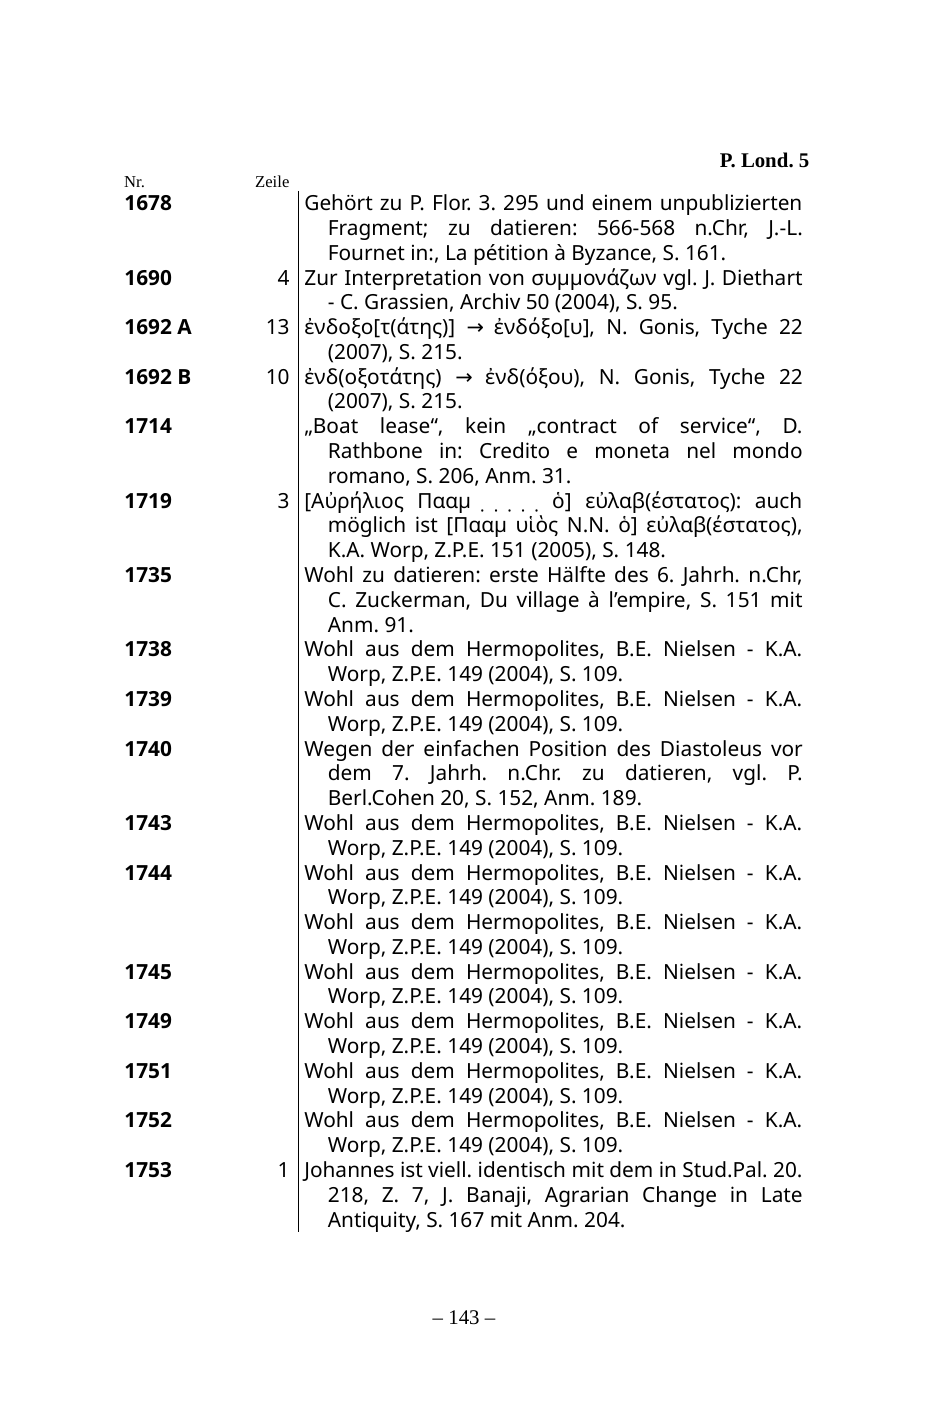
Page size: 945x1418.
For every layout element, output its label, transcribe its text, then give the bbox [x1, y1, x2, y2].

table_cell ἐνδοξο[τ(άτης)] → ἐνδόξο[υ], N. Gonis, Tyche 22 (2007), S. 215. [299, 315, 809, 364]
table_cell ἐνδ(οξοτάτης) → ἐνδ(όξου), N. Gonis, Tyche 22 (2007), S. 215. [299, 364, 809, 414]
table_cell 1738 [118, 637, 298, 687]
table_cell Johannes ist viell. identisch mit dem in Stud.Pal. 20. 218, Z. 7, J. Banaji, Agrarian Change in Late Antiquity, S. 167 mit Anm. 204. [299, 1158, 809, 1232]
table_cell Zur Interpretation von συμμονάζων vgl. J. Diethart - C. Grassien, Archiv 50 (2004), S. 95. [299, 265, 809, 315]
table_cell 1 [207, 1158, 298, 1232]
table_cell [118, 910, 298, 959]
table_cell 13 [207, 315, 298, 364]
table_cell Wohl aus dem Hermopolites, B.E. Nielsen - K.A. Worp, Z.P.E. 149 (2004), S. 109. [299, 959, 809, 1009]
table_cell Wohl zu datieren: erste Hälfte des 6. Jahrh. n.Chr, C. Zuckerman, Du village à l’empire, S. 151 mit Anm. 91. [299, 563, 809, 637]
table_cell 1753 [118, 1158, 207, 1232]
table_cell 4 [207, 265, 298, 315]
table_cell 1739 [118, 687, 298, 736]
table_cell „Boat lease“, kein „contract of service“, D. Rathbone in: Credito e moneta nel mondo romano, S. 206, Anm. 31. [299, 414, 809, 488]
table_cell Wohl aus dem Hermopolites, B.E. Nielsen - K.A. Worp, Z.P.E. 149 (2004), S. 109. [299, 687, 809, 736]
table_cell 3 [207, 488, 298, 563]
table_cell Wohl aus dem Hermopolites, B.E. Nielsen - K.A. Worp, Z.P.E. 149 (2004), S. 109. [299, 1009, 809, 1058]
table_cell 1752 [118, 1108, 298, 1158]
table_cell 1749 [118, 1009, 298, 1058]
table_cell 1743 [118, 811, 298, 860]
table_cell Gehört zu P. Flor. 3. 295 und einem unpublizierten Fragment; zu datieren: 566-568 n.Chr, J.-L. Fournet in:, La pétition à Byzance, S. 161. [299, 191, 809, 265]
table_cell 1690 [118, 265, 207, 315]
table_cell 1719 [118, 488, 207, 563]
table_cell 1714 [118, 414, 298, 488]
table_cell 10 [207, 364, 298, 414]
table_cell 1735 [118, 563, 298, 637]
table_cell 1740 [118, 736, 298, 811]
table_cell Wohl aus dem Hermopolites, B.E. Nielsen - K.A. Worp, Z.P.E. 149 (2004), S. 109. [299, 811, 809, 860]
table_cell Wegen der einfachen Position des Diastoleus vor dem 7. Jahrh. n.Chr. zu datieren, vgl. P. Berl.Cohen 20, S. 152, Anm. 189. [299, 736, 809, 811]
table_cell Wohl aus dem Hermopolites, B.E. Nielsen - K.A. Worp, Z.P.E. 149 (2004), S. 109. [299, 1059, 809, 1108]
table_cell Wohl aus dem Hermopolites, B.E. Nielsen - K.A. Worp, Z.P.E. 149 (2004), S. 109. [299, 637, 809, 687]
table_cell Wohl aus dem Hermopolites, B.E. Nielsen - K.A. Worp, Z.P.E. 149 (2004), S. 109. [299, 860, 809, 910]
table_cell 1678 [118, 191, 298, 265]
table_cell 1744 [118, 860, 298, 910]
table_cell Wohl aus dem Hermopolites, B.E. Nielsen - K.A. Worp, Z.P.E. 149 (2004), S. 109. [299, 1108, 809, 1158]
table_cell Wohl aus dem Hermopolites, B.E. Nielsen - K.A. Worp, Z.P.E. 149 (2004), S. 109. [299, 910, 809, 959]
table_cell [Αὐρήλιος Πααμ ̣ ̣ ̣ ̣ ̣ ὁ] εὐλαβ(έστατος): auch möglich ist [Πααμ υἱὸς Ν.Ν. ὁ] εὐλαβ(έστατος), K.A. Worp, Z.P.E. 151 (2005), S. 148. [299, 488, 809, 563]
table_cell 1751 [118, 1059, 298, 1108]
table_cell 1745 [118, 959, 298, 1009]
table_cell 1692 A [118, 315, 207, 364]
table_cell 1692 B [118, 364, 207, 414]
